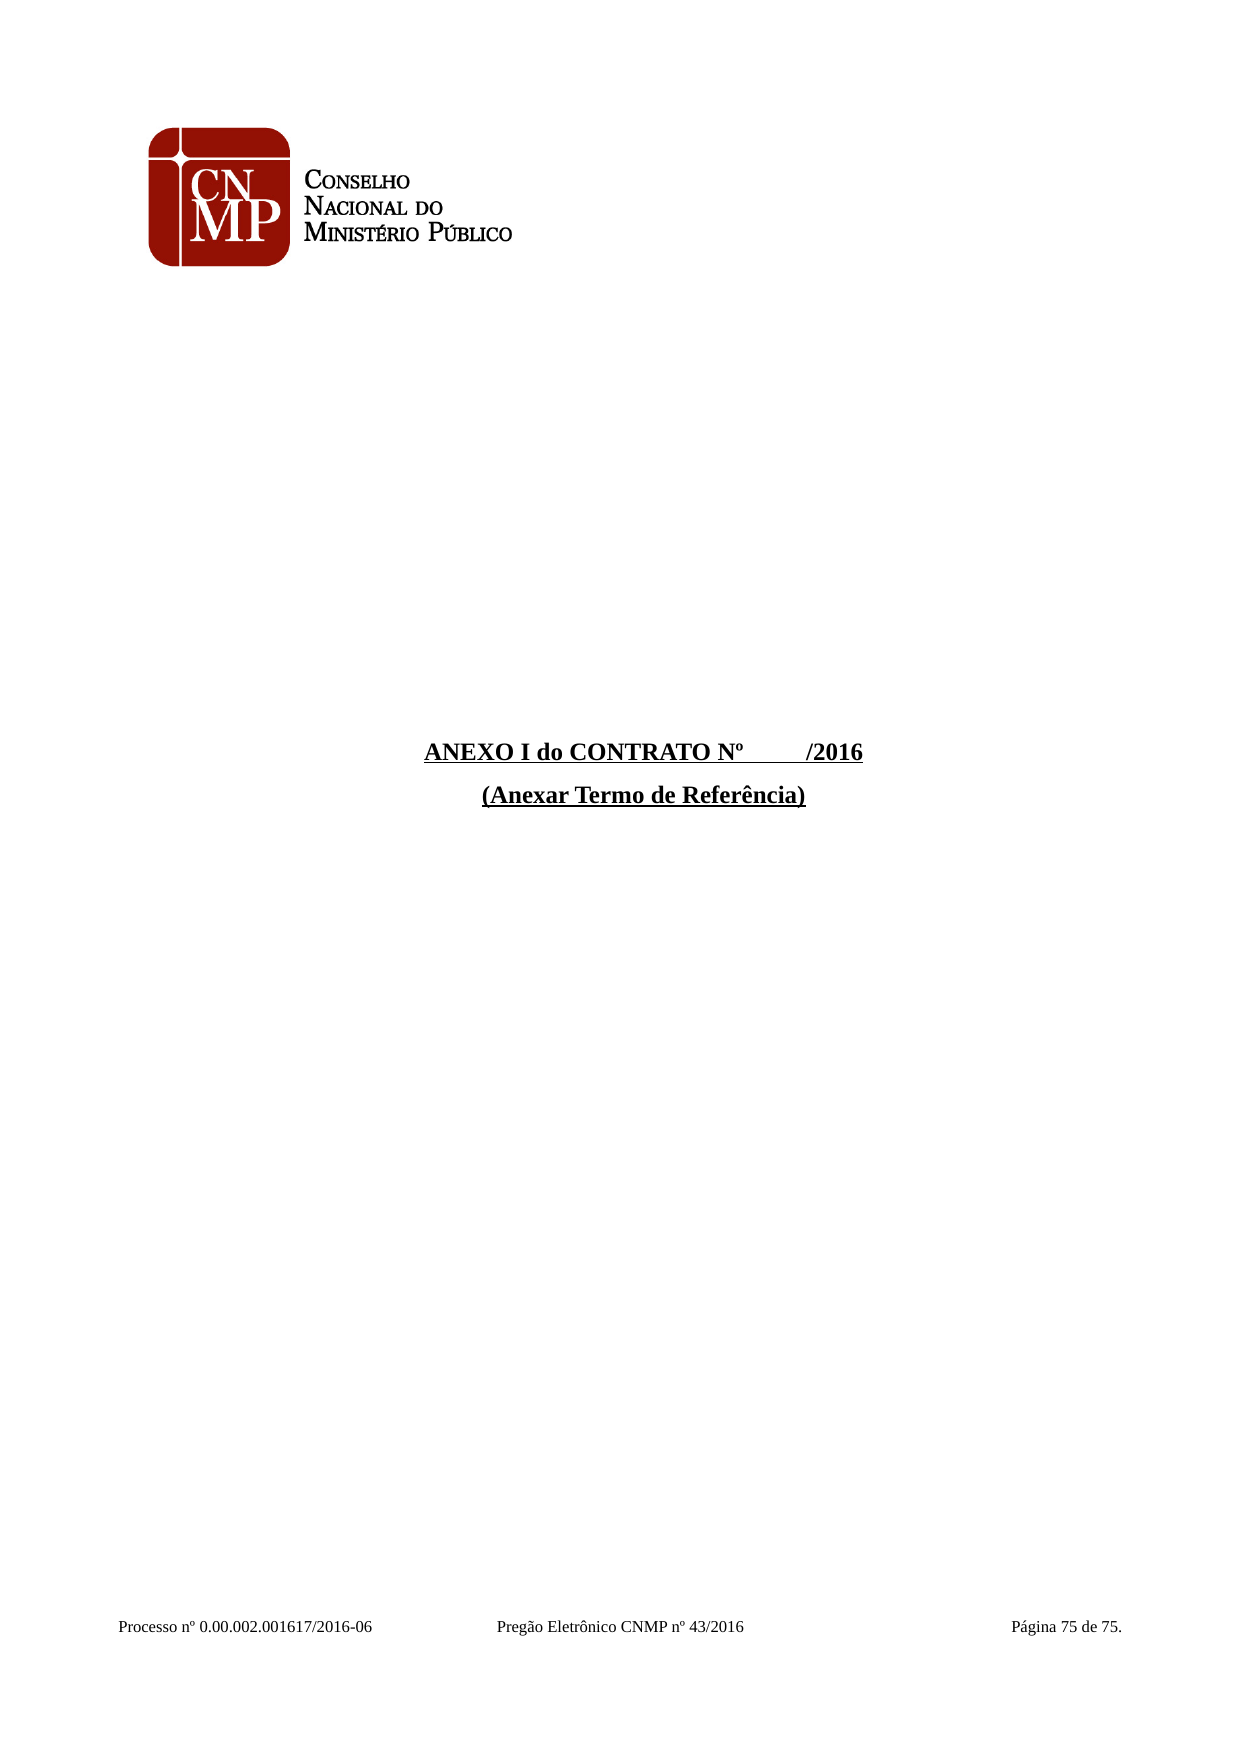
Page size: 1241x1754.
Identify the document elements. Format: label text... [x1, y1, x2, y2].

picture [124, 105, 528, 288]
text (Anexar Termo de Referência) [118, 780, 1169, 809]
text ANEXO I do CONTRATO Nº /2016 [118, 737, 1169, 766]
